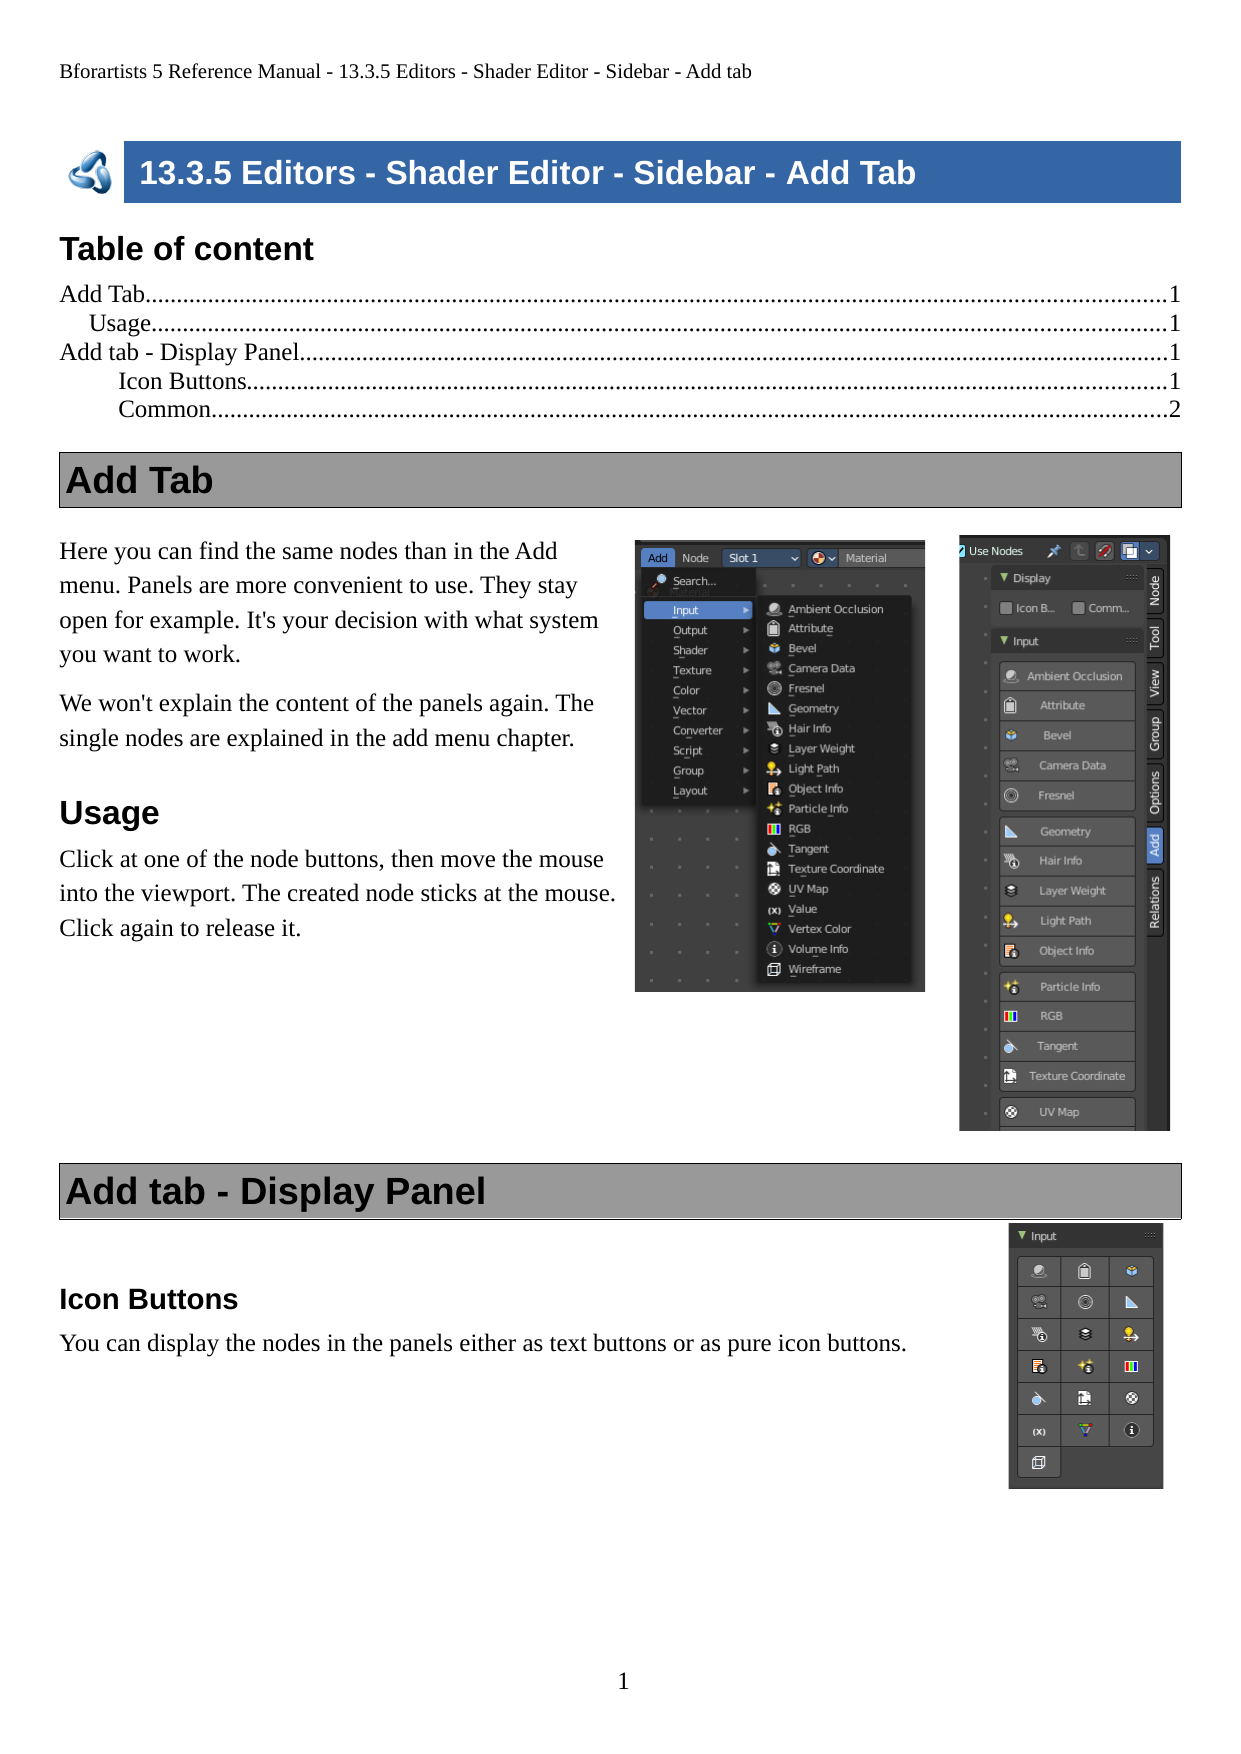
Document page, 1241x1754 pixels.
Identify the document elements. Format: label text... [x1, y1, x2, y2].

subtitle Usage [59, 793, 634, 832]
picture [634, 540, 926, 992]
text We won't explain the content of the panels again. The single nodes are explained in the add menu chapter. [59, 688, 634, 752]
subtitle Table of content [59, 228, 1181, 267]
table_header Add tab - Display Panel [60, 1164, 1181, 1218]
picture [1008, 1223, 1164, 1489]
table_header 13.3.5 Editors - Shader Editor - Sidebar - Add Tab [124, 141, 1181, 203]
text Click at one of the node buttons, then move the mouse into the viewport. The created node sticks at the mouse. Click again to release it. [59, 844, 634, 942]
text Add tab - Display Panel 1 [59, 337, 1181, 366]
subtitle [1171, 793, 1181, 832]
text Add Tab 1 [59, 279, 1181, 308]
picture [65, 147, 114, 197]
table_header [59, 141, 124, 203]
subtitle [1164, 1282, 1181, 1316]
text Here you can find the same nodes than in the Add menu. Panels are more convenient to use. They stay open for example. It's your decision with what system you want to work. [59, 536, 959, 668]
table_header Add Tab [60, 453, 1181, 507]
text Usage 1 [88, 308, 1181, 337]
subtitle [926, 793, 959, 832]
text Icon Buttons 1 [118, 366, 1181, 394]
text [926, 844, 959, 942]
text You can display the nodes in the panels either as text buttons or as pure icon buttons. [59, 1328, 1008, 1357]
text Common 2 [118, 394, 1181, 423]
text [926, 688, 959, 752]
picture [959, 535, 1171, 1131]
subtitle Icon Buttons [59, 1282, 1008, 1316]
